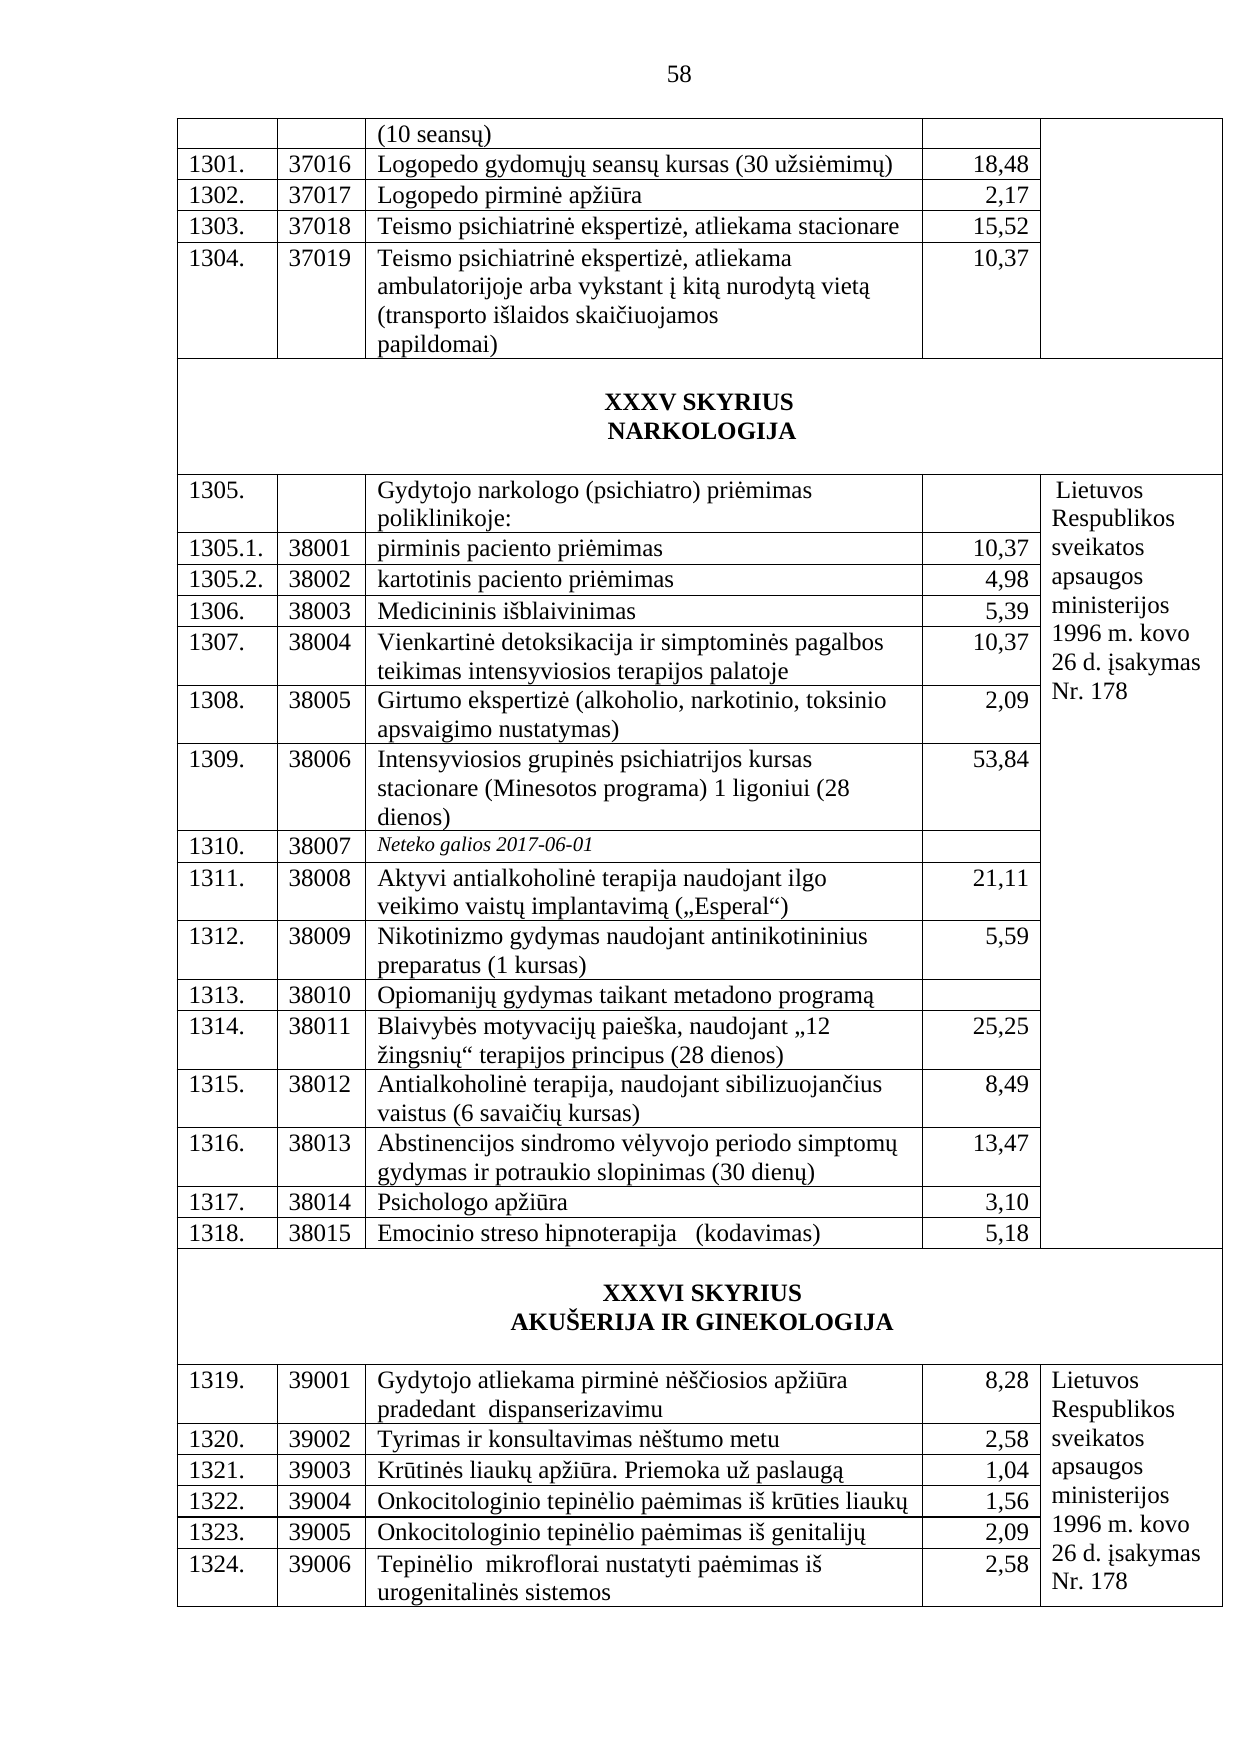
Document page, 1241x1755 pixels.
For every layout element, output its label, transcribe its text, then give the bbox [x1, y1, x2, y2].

table_cell 2,17 [923, 180, 1040, 210]
table_cell 39002 [278, 1424, 365, 1454]
table_cell 1307. [178, 627, 277, 684]
table_cell [178, 119, 277, 148]
table_cell 1314. [178, 1011, 277, 1068]
table_cell 38001 [278, 533, 365, 563]
table_cell 1319. [178, 1365, 277, 1423]
table_cell 38012 [278, 1070, 365, 1127]
table_cell 38009 [278, 921, 365, 979]
table_cell 4,98 [923, 565, 1040, 595]
table_cell [923, 980, 1040, 1010]
table_cell 37018 [278, 211, 365, 242]
table_cell Intensyviosios grupinės psichiatrijos kursas stacionare (Minesotos programa) 1 ligoniui (28 dienos) [366, 744, 922, 830]
table_cell Gydytojo narkologo (psichiatro) priėmimas poliklinikoje: [366, 475, 922, 532]
table_cell 38004 [278, 627, 365, 684]
table_cell 1308. [178, 686, 277, 743]
table_cell 1305. [178, 475, 277, 532]
table_cell 21,11 [923, 863, 1040, 920]
table_cell [1041, 119, 1222, 358]
table_cell 8,28 [923, 1365, 1040, 1423]
table_cell [278, 119, 365, 148]
table_cell 38005 [278, 686, 365, 743]
table_cell Abstinencijos sindromo vėlyvojo periodo simptomų gydymas ir potraukio slopinimas (30 dienų) [366, 1128, 922, 1186]
table_cell 38010 [278, 980, 365, 1010]
table_cell [278, 475, 365, 532]
table_cell Teismo psichiatrinė ekspertizė, atliekama ambulatorijoje arba vykstant į kitą nurodytą vietą (transporto išlaidos skaičiuojamos papildomai) [366, 243, 922, 358]
table_cell Lietuvos Respublikos sveikatos apsaugos ministerijos 1996 m. kovo 26 d. įsakymas Nr. 178 [1041, 475, 1222, 1248]
table_cell 38003 [278, 596, 365, 626]
table_cell Onkocitologinio tepinėlio paėmimas iš krūties liaukų [366, 1486, 922, 1516]
table_cell 38002 [278, 565, 365, 595]
table_cell 38006 [278, 744, 365, 830]
table_cell 38008 [278, 863, 365, 920]
table_cell 1312. [178, 921, 277, 979]
table_cell 38007 [278, 831, 365, 862]
table_cell Girtumo ekspertizė (alkoholio, narkotinio, toksinio apsvaigimo nustatymas) [366, 686, 922, 743]
table_cell 15,52 [923, 211, 1040, 242]
table_cell Blaivybės motyvacijų paieška, naudojant „12 žingsnių“ terapijos principus (28 dienos) [366, 1011, 922, 1068]
table_cell 8,49 [923, 1070, 1040, 1127]
table_cell Aktyvi antialkoholinė terapija naudojant ilgo veikimo vaistų implantavimą („Esperal“) [366, 863, 922, 920]
table_cell 1302. [178, 180, 277, 210]
table_cell 10,37 [923, 243, 1040, 358]
table_cell Vienkartinė detoksikacija ir simptominės pagalbos teikimas intensyviosios terapijos palatoje [366, 627, 922, 684]
table_cell XXXVI SKYRIUS AKUŠERIJA IR GINEKOLOGIJA [178, 1249, 1222, 1364]
table_cell Lietuvos Respublikos sveikatos apsaugos ministerijos 1996 m. kovo 26 d. įsakymas Nr. 178 [1041, 1365, 1222, 1606]
table_cell 39006 [278, 1549, 365, 1606]
table_cell Gydytojo atliekama pirminė nėščiosios apžiūra pradedant dispanserizavimu [366, 1365, 922, 1423]
table_cell Neteko galios 2017-06-01 [366, 831, 922, 862]
table_cell [923, 119, 1040, 148]
table_cell Teismo psichiatrinė ekspertizė, atliekama stacionare [366, 211, 922, 242]
table_cell Nikotinizmo gydymas naudojant antinikotininius preparatus (1 kursas) [366, 921, 922, 979]
table_cell 2,09 [923, 686, 1040, 743]
table_cell 1313. [178, 980, 277, 1010]
table_cell 38013 [278, 1128, 365, 1186]
table_cell 10,37 [923, 627, 1040, 684]
table_cell 5,59 [923, 921, 1040, 979]
table_cell 37017 [278, 180, 365, 210]
table_cell 13,47 [923, 1128, 1040, 1186]
table_cell 38011 [278, 1011, 365, 1068]
table_cell 1305.2. [178, 565, 277, 595]
table_cell Tyrimas ir konsultavimas nėštumo metu [366, 1424, 922, 1454]
table_cell XXXV SKYRIUS NARKOLOGIJA [178, 359, 1222, 474]
table_cell Emocinio streso hipnoterapija (kodavimas) [366, 1218, 922, 1248]
table_cell 1311. [178, 863, 277, 920]
table_cell 37016 [278, 149, 365, 179]
table_cell 39001 [278, 1365, 365, 1423]
table_cell 5,18 [923, 1218, 1040, 1248]
table_cell Onkocitologinio tepinėlio paėmimas iš genitalijų [366, 1518, 922, 1548]
table_cell 1317. [178, 1187, 277, 1217]
table_cell 3,10 [923, 1187, 1040, 1217]
table_cell 1315. [178, 1070, 277, 1127]
table_cell 25,25 [923, 1011, 1040, 1068]
table_cell 1324. [178, 1549, 277, 1606]
table_cell 5,39 [923, 596, 1040, 626]
table_cell (10 seansų) [366, 119, 922, 148]
table_cell Logopedo gydomųjų seansų kursas (30 užsiėmimų) [366, 149, 922, 179]
table_cell 2,09 [923, 1518, 1040, 1548]
table_cell 1318. [178, 1218, 277, 1248]
table_cell 37019 [278, 243, 365, 358]
table_cell 2,58 [923, 1549, 1040, 1606]
table_cell Krūtinės liaukų apžiūra. Priemoka už paslaugą [366, 1455, 922, 1485]
table_cell 1323. [178, 1518, 277, 1548]
table_cell 1305.1. [178, 533, 277, 563]
table_cell 2,58 [923, 1424, 1040, 1454]
table_cell 1321. [178, 1455, 277, 1485]
table_cell 39004 [278, 1486, 365, 1516]
table_cell 38014 [278, 1187, 365, 1217]
table_cell [923, 475, 1040, 532]
table_cell 1322. [178, 1486, 277, 1516]
table_cell 39003 [278, 1455, 365, 1485]
table_cell 53,84 [923, 744, 1040, 830]
table_cell 10,37 [923, 533, 1040, 563]
table_cell Medicininis išblaivinimas [366, 596, 922, 626]
table_cell 18,48 [923, 149, 1040, 179]
table_cell 1,56 [923, 1486, 1040, 1516]
table_cell 38015 [278, 1218, 365, 1248]
table_cell pirminis paciento priėmimas [366, 533, 922, 563]
table_cell Antialkoholinė terapija, naudojant sibilizuojančius vaistus (6 savaičių kursas) [366, 1070, 922, 1127]
table_cell 1310. [178, 831, 277, 862]
table_cell 1309. [178, 744, 277, 830]
table_cell [923, 831, 1040, 862]
table_cell Logopedo pirminė apžiūra [366, 180, 922, 210]
table_cell Opiomanijų gydymas taikant metadono programą [366, 980, 922, 1010]
table_cell 1304. [178, 243, 277, 358]
table_cell 1301. [178, 149, 277, 179]
table_cell 1320. [178, 1424, 277, 1454]
table_cell Tepinėlio mikroflorai nustatyti paėmimas iš urogenitalinės sistemos [366, 1549, 922, 1606]
table_cell 1316. [178, 1128, 277, 1186]
table_cell 39005 [278, 1518, 365, 1548]
table_cell 1306. [178, 596, 277, 626]
table_cell kartotinis paciento priėmimas [366, 565, 922, 595]
table_cell Psichologo apžiūra [366, 1187, 922, 1217]
table_cell 1,04 [923, 1455, 1040, 1485]
table_cell 1303. [178, 211, 277, 242]
